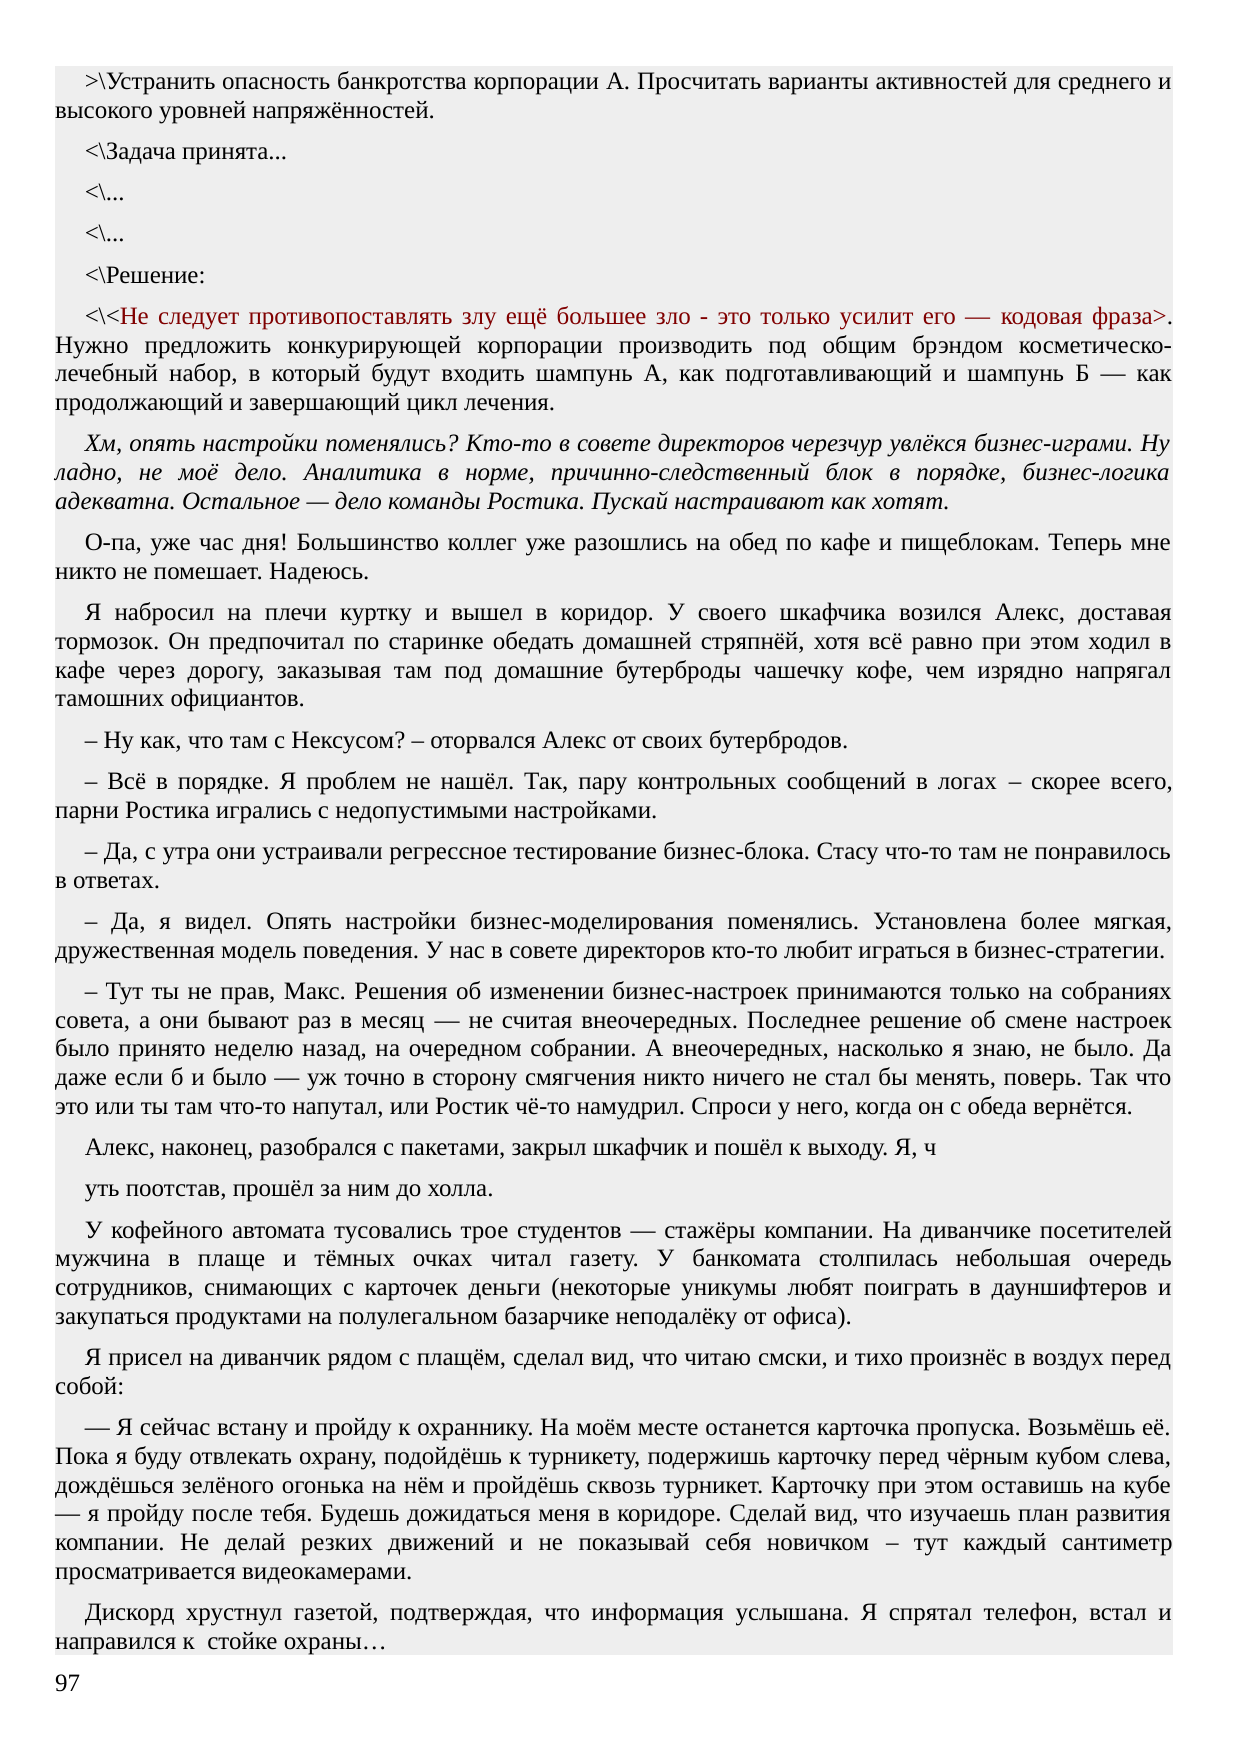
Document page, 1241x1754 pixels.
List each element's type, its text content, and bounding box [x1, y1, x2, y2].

text Я присел на диванчик рядом с плащём, сделал вид, что читаю смски, и тихо произнёс в воздух перед собой: [55, 1342, 1173, 1400]
text – Всё в порядке. Я проблем не нашёл. Так, пару контрольных сообщений в логах – скорее всего, парни Ростика игрались с недопустимыми настройками. [55, 766, 1173, 823]
text — Я сейчас встану и пройду к охраннику. На моём месте останется карточка пропуска. Возьмёшь её. Пока я буду отвлекать охрану, подойдёшь к турникету, подержишь карточку перед чёрным кубом слева, дождёшься зелёного огонька на нём и пройдёшь сквозь турникет. Карточку при этом оставишь на кубе — я пройду после тебя. Будешь дожидаться меня в коридоре. Сделай вид, что изучаешь план развития компании. Не делай резких движений и не показывай себя новичком – тут каждый сантиметр просматривается видеокамерами. [55, 1412, 1173, 1585]
text – Да, с утра они устраивали регрессное тестирование бизнес-блока. Стасу что-то там не понравилось в ответах. [55, 836, 1173, 893]
text <\... [55, 177, 1173, 206]
text уть поотстав, прошёл за ним до холла. [55, 1173, 1173, 1202]
text Алекс, наконец, разобрался с пакетами, закрыл шкафчик и пошёл к выходу. Я, ч [55, 1132, 1173, 1161]
text >\Устранить опасность банкротства корпорации А. Просчитать варианты активностей для среднего и высокого уровней напряжённостей. [55, 66, 1173, 123]
text У кофейного автомата тусовались трое студентов — стажёры компании. На диванчике посетителей мужчина в плаще и тёмных очках читал газету. У банкомата столпилась небольшая очередь сотрудников, снимающих с карточек деньги (некоторые уникумы любят поиграть в дауншифтеров и закупаться продуктами на полулегальном базарчике неподалёку от офиса). [55, 1215, 1173, 1330]
text – Да, я видел. Опять настройки бизнес-моделирования поменялись. Установлена более мягкая, дружественная модель поведения. У нас в совете директоров кто-то любит играться в бизнес-стратегии. [55, 906, 1173, 963]
text – Ну как, что там с Нексусом? – оторвался Алекс от своих бутербродов. [55, 725, 1173, 753]
text <\Решение: [55, 260, 1173, 288]
text – Тут ты не прав, Макс. Решения об изменении бизнес-настроек принимаются только на собраниях совета, а они бывают раз в месяц — не считая внеочередных. Последнее решение об смене настроек было принято неделю назад, на очередном собрании. А внеочередных, насколько я знаю, не было. Да даже если б и было — уж точно в сторону смягчения никто ничего не стал бы менять, поверь. Так что это или ты там что-то напутал, или Ростик чё-то намудрил. Спроси у него, когда он с обеда вернётся. [55, 976, 1173, 1120]
text Дискорд хрустнул газетой, подтверждая, что информация услышана. Я спрятал телефон, встал и направился к стойке охраны… [55, 1597, 1173, 1655]
text Хм, опять настройки поменялись? Кто-то в совете директоров черезчур увлёкся бизнес-играми. Ну ладно, не моё дело. Аналитика в норме, причинно-следственный блок в порядке, бизнес-логика адекватна. Остальное — дело команды Ростика. Пускай настраивают как хотят. [55, 428, 1173, 515]
text <\<Не следует противопоставлять злу ещё большее зло - это только усилит его — кодовая фраза>. Нужно предложить конкурирующей корпорации производить под общим брэндом косметическо-лечебный набор, в который будут входить шампунь А, как подготавливающий и шампунь Б — как продолжающий и завершающий цикл лечения. [55, 301, 1173, 416]
text <\Задача принята... [55, 136, 1173, 165]
text Я набросил на плечи куртку и вышел в коридор. У своего шкафчика возился Алекс, доставая тормозок. Он предпочитал по старинке обедать домашней стряпнёй, хотя всё равно при этом ходил в кафе через дорогу, заказывая там под домашние бутерброды чашечку кофе, чем изрядно напрягал тамошних официантов. [55, 597, 1173, 712]
text <\... [55, 218, 1173, 247]
text О-па, уже час дня! Большинство коллег уже разошлись на обед по кафе и пищеблокам. Теперь мне никто не помешает. Надеюсь. [55, 527, 1173, 585]
